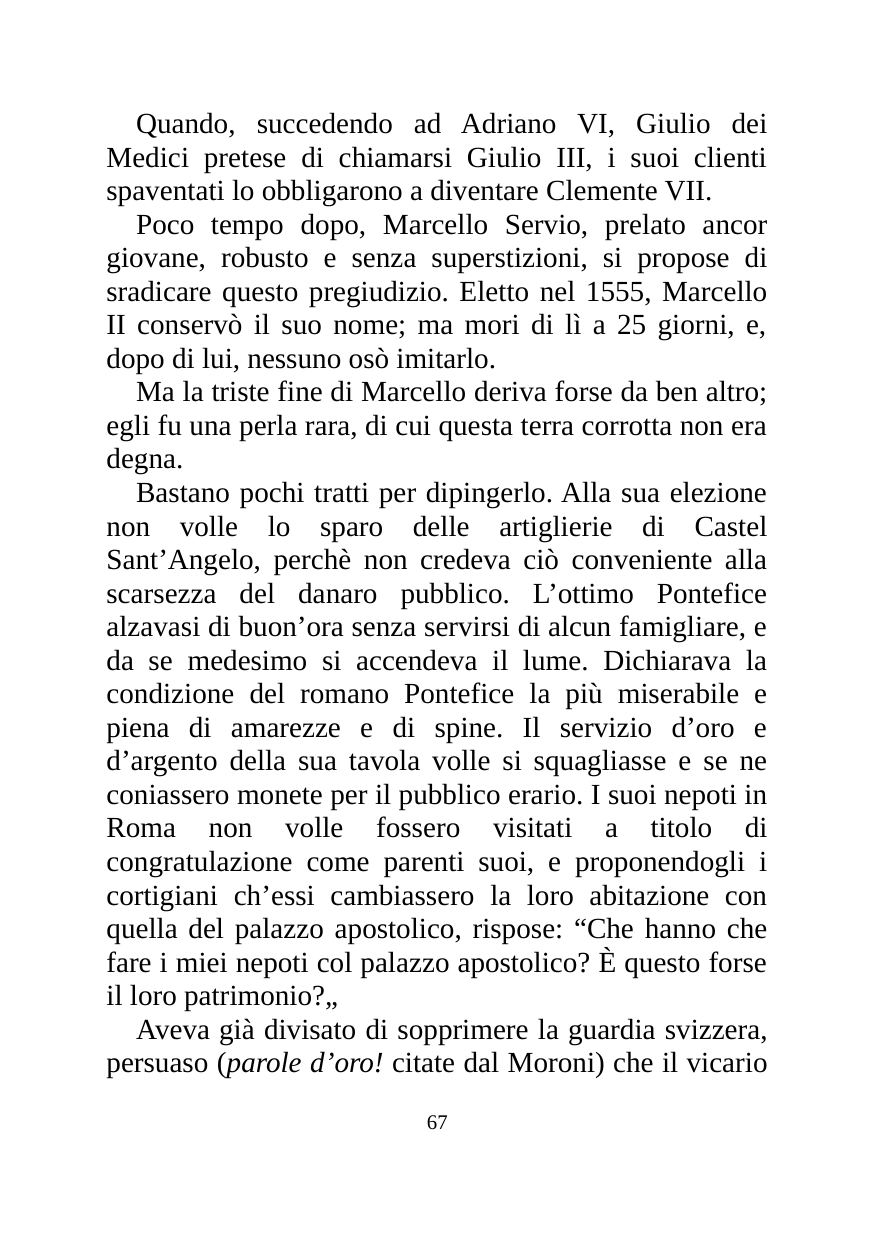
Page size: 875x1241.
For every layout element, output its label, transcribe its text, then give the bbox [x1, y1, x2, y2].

text Poco tempo dopo, Marcello Servio, prelato ancor giovane, robusto e senza superstizioni, si propose di sradicare questo pregiudizio. Eletto nel 1555, Marcello II conservò il suo nome; ma mori di lì a 25 giorni, e, dopo di lui, nessuno osò imitarlo. [106, 207, 768, 374]
text Bastano pochi tratti per dipingerlo. Alla sua elezione non volle lo sparo delle artiglierie di Castel Sant’Angelo, perchè non credeva ciò conveniente alla scarsezza del danaro pubblico. L’ottimo Pontefice alzavasi di buon’ora senza servirsi di alcun famigliare, e da se medesimo si accendeva il lume. Dichiarava la condizione del romano Pontefice la più miserabile e piena di amarezze e di spine. Il servizio d’oro e d’argento della sua tavola volle si squagliasse e se ne coniassero monete per il pubblico erario. I suoi nepoti in Roma non volle fossero visitati a titolo di congratulazione come parenti suoi, e proponendogli i cortigiani ch’essi cambiassero la loro abitazione con quella del palazzo apostolico, rispose: “Che hanno che fare i miei nepoti col palazzo apostolico? È questo forse il loro patrimonio?„ [106, 475, 768, 1012]
text Quando, succedendo ad Adriano VI, Giulio dei Medici pretese di chiamarsi Giulio III, i suoi clienti spaventati lo obbligarono a diventare Clemente VII. [106, 106, 768, 207]
text Aveva già divisato di sopprimere la guardia svizzera, persuaso (parole d’oro! citate dal Moroni) che il vicario [106, 1012, 768, 1079]
text Ma la triste fine di Marcello deriva forse da ben altro; egli fu una perla rara, di cui questa terra corrotta non era degna. [106, 374, 768, 475]
